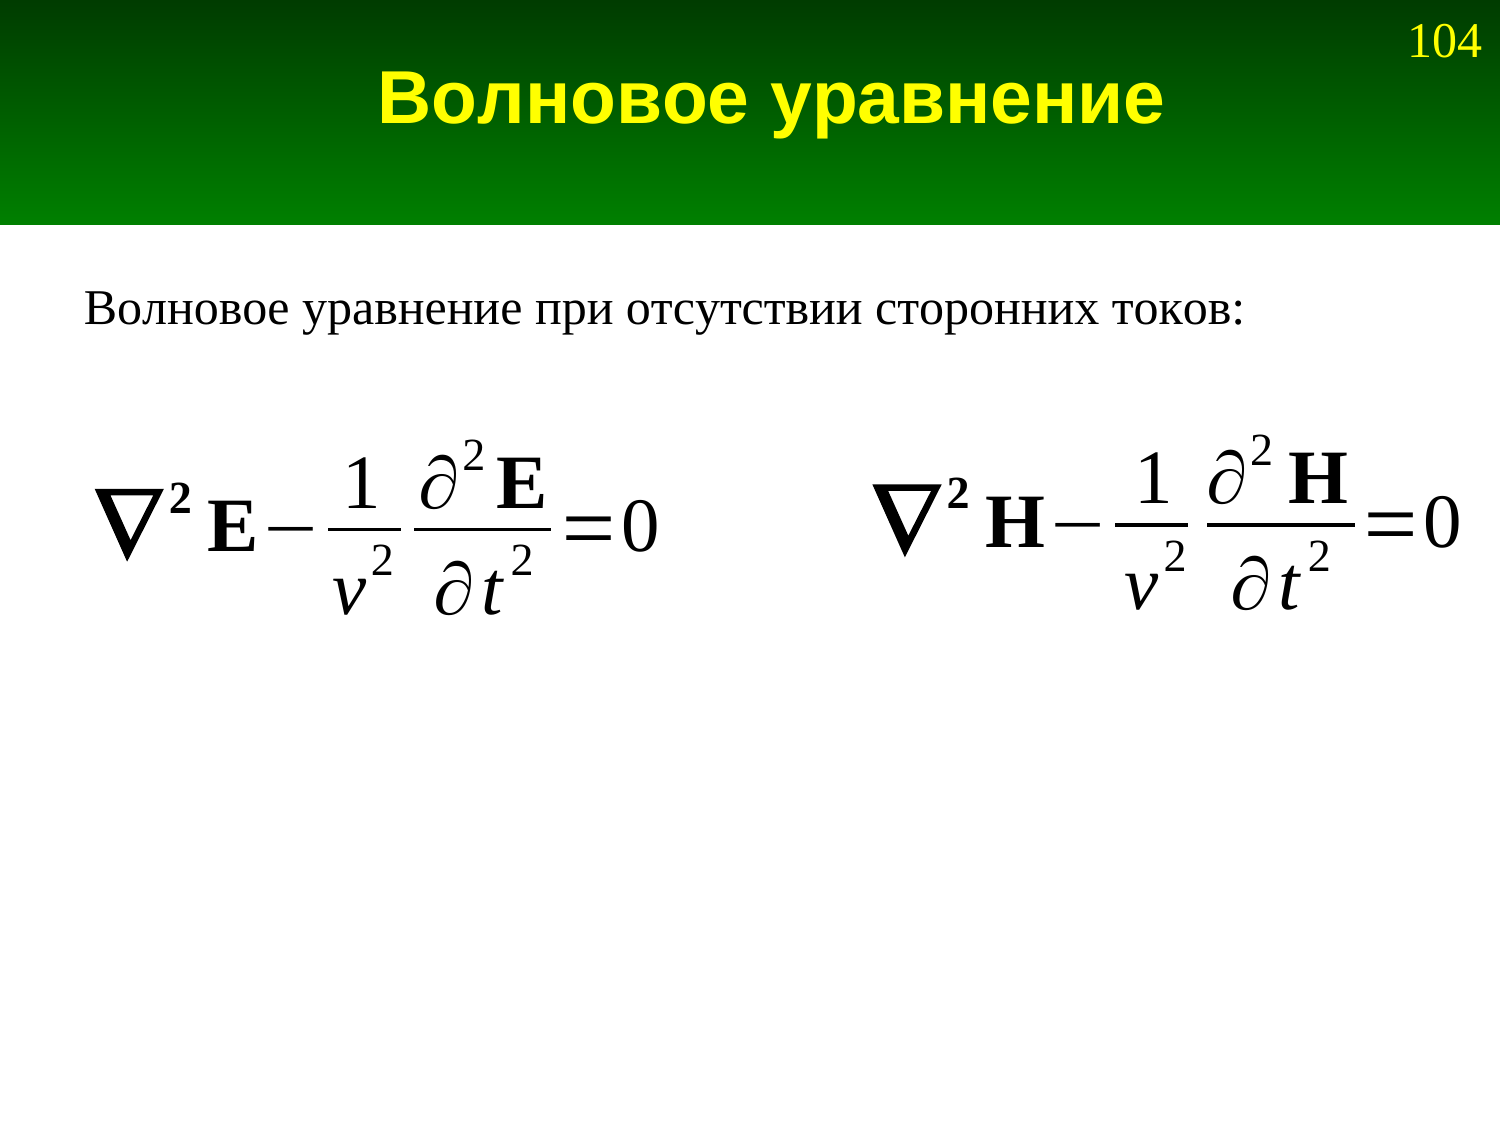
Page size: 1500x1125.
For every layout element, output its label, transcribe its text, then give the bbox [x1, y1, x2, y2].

text_box Волновое уравнение при отсутствии сторонних токов: [69, 267, 1497, 343]
chart [850, 422, 1483, 626]
chart [72, 426, 681, 631]
title Волновое уравнение [123, 0, 1399, 188]
